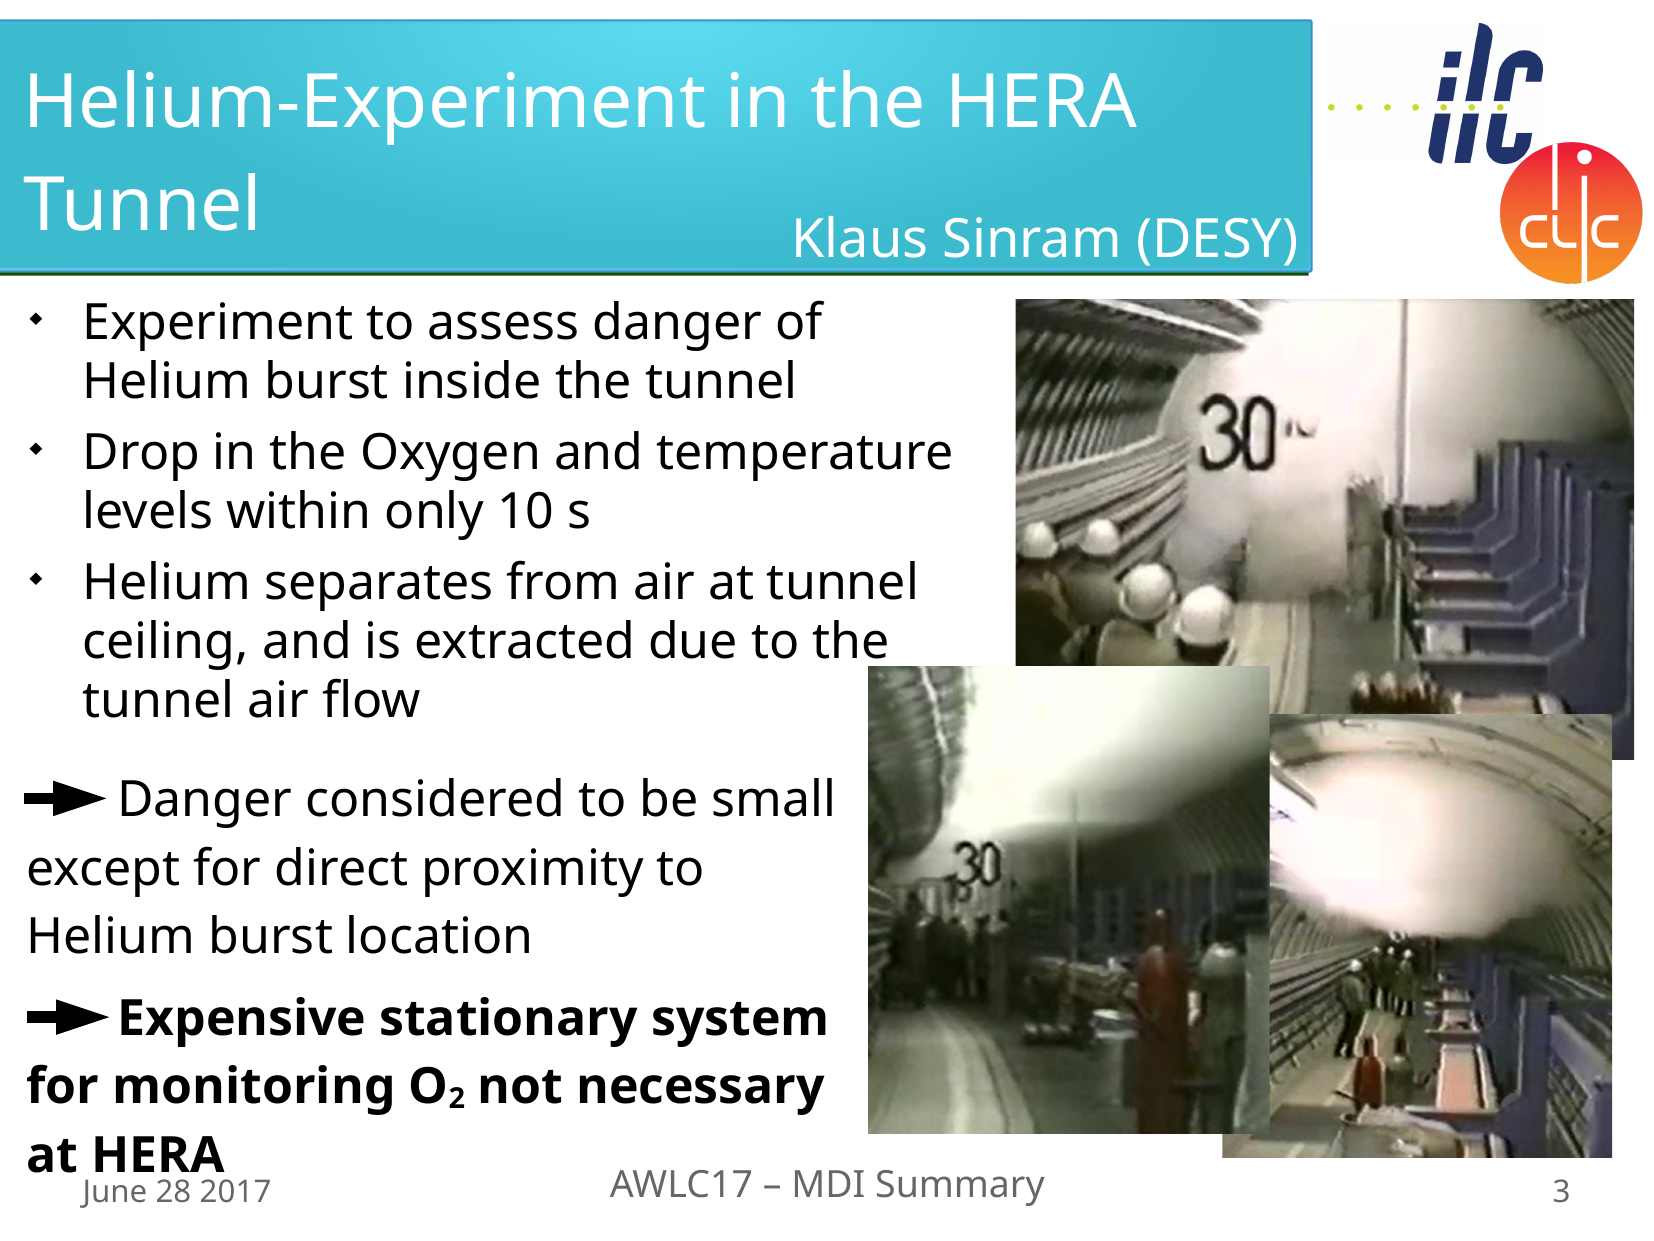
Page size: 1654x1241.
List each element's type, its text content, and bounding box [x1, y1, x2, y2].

text_box Expensive stationary system for monitoring O2 not necessary at HERA [11, 974, 880, 1147]
list Experiment to assess danger of Helium burst inside the tunnel Drop in the Oxygen and temperature levels within only 10 s Helium separates from air at tunnel ceiling, and is extracted due to the tunnel air flow [11, 295, 993, 755]
title Klaus Sinram (DESY) [35, 197, 1300, 276]
title Helium-Experiment in the HERA Tunnel [23, 47, 1288, 252]
text_box Danger considered to be small except for direct proximity to Helium burst location [11, 755, 880, 974]
picture [868, 23, 1654, 1158]
